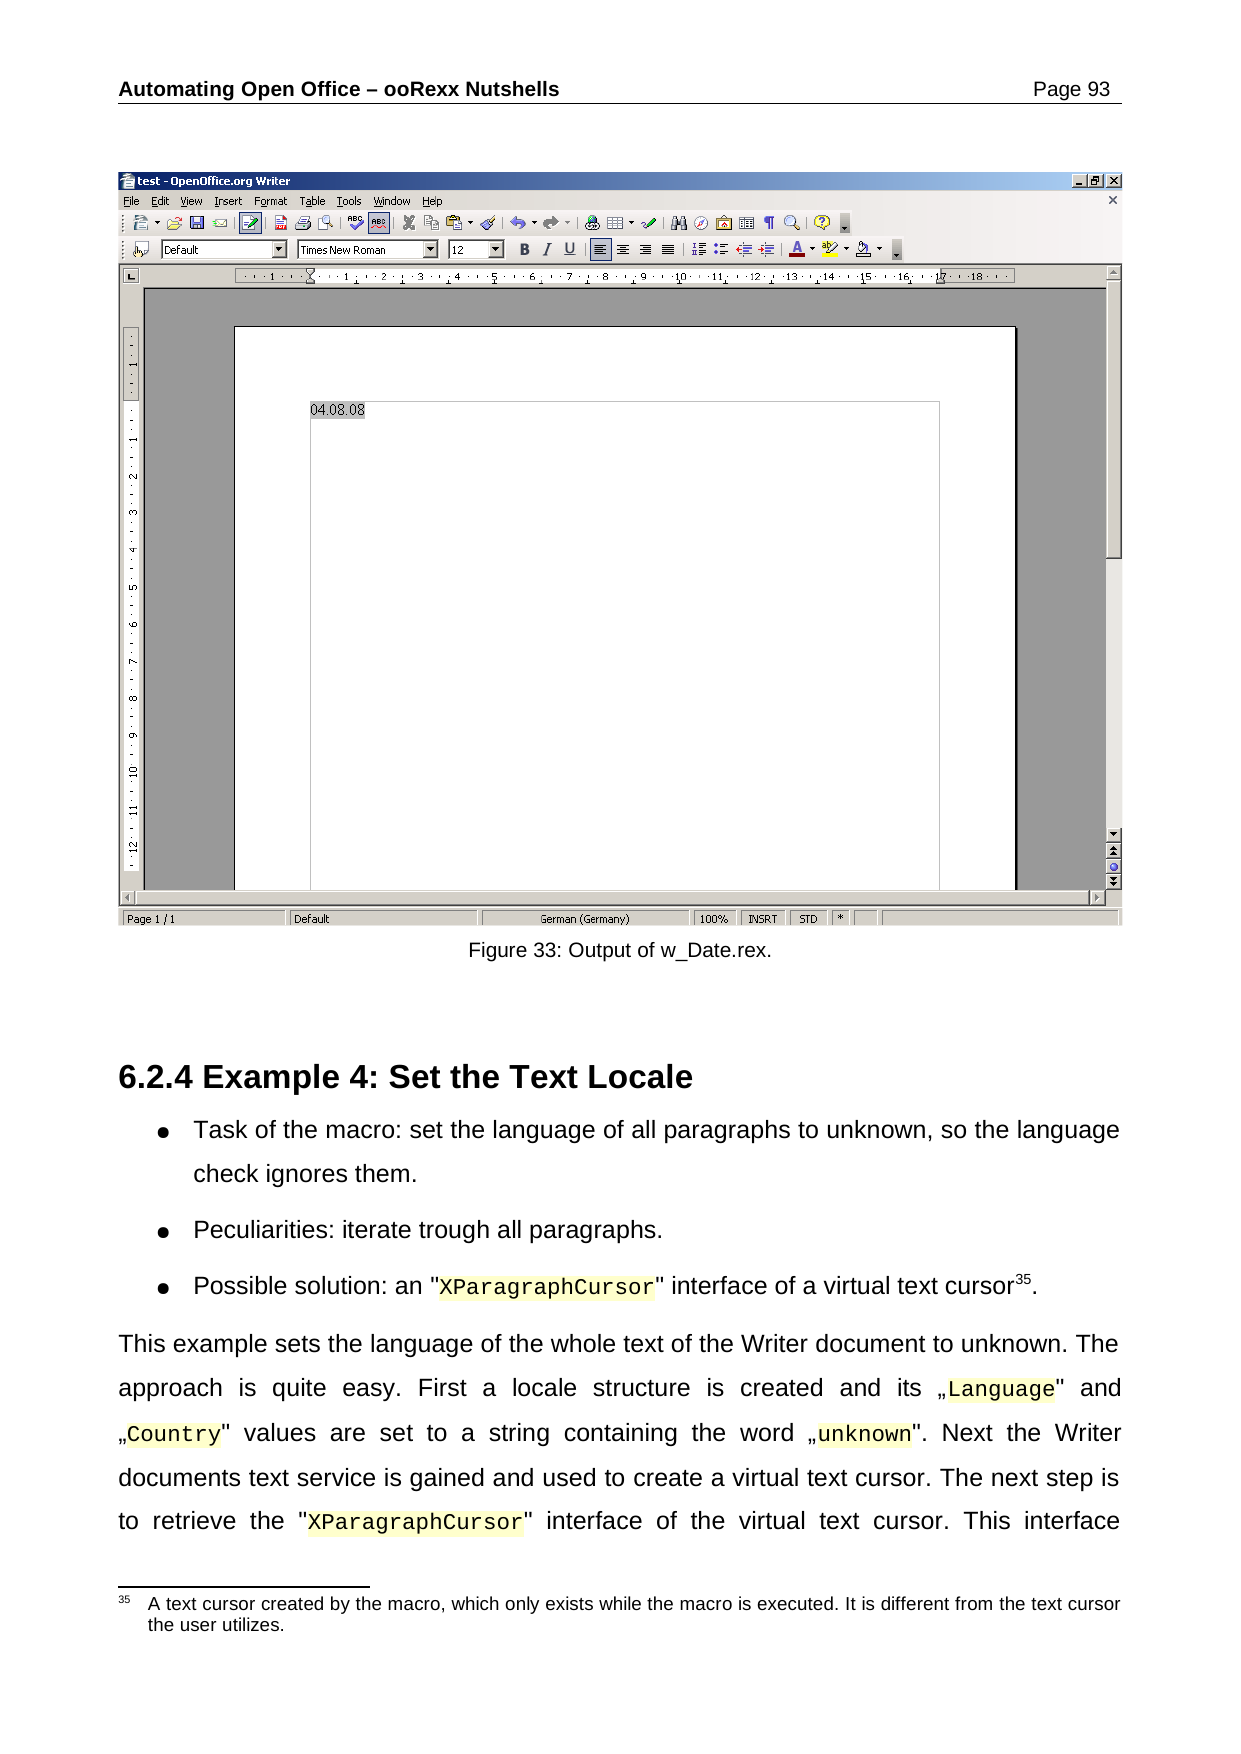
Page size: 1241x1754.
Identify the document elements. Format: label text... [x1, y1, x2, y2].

list A text cursor created by the macro, which only exists while the macro is executed. It is different from the text cursor the user utilizes. [118, 1593, 1122, 1636]
text Figure 33: Output of w_Date.rex. [118, 926, 1122, 962]
list Task of the macro: set the language of all paragraphs to unknown, so the language check ignores them. [156, 1115, 1122, 1188]
list Peculiarities: iterate trough all paragraphs. [156, 1215, 1122, 1244]
text This example sets the language of the whole text of the Writer document to unknown. The approach is quite easy. First a locale structure is created and its „Language" and „Country" values are set to a string containing the word „unknown". Next the Writer documents text service is gained and used to create a virtual text cursor. The next step is to retrieve the "XParagraphCursor" interface of the virtual text cursor. This interface [118, 1329, 1122, 1537]
list Possible solution: an "XParagraphCursor" interface of a virtual text cursor. [156, 1271, 1122, 1301]
subtitle Example 4: Set the Text Locale [118, 1057, 1122, 1096]
picture [118, 172, 1123, 926]
